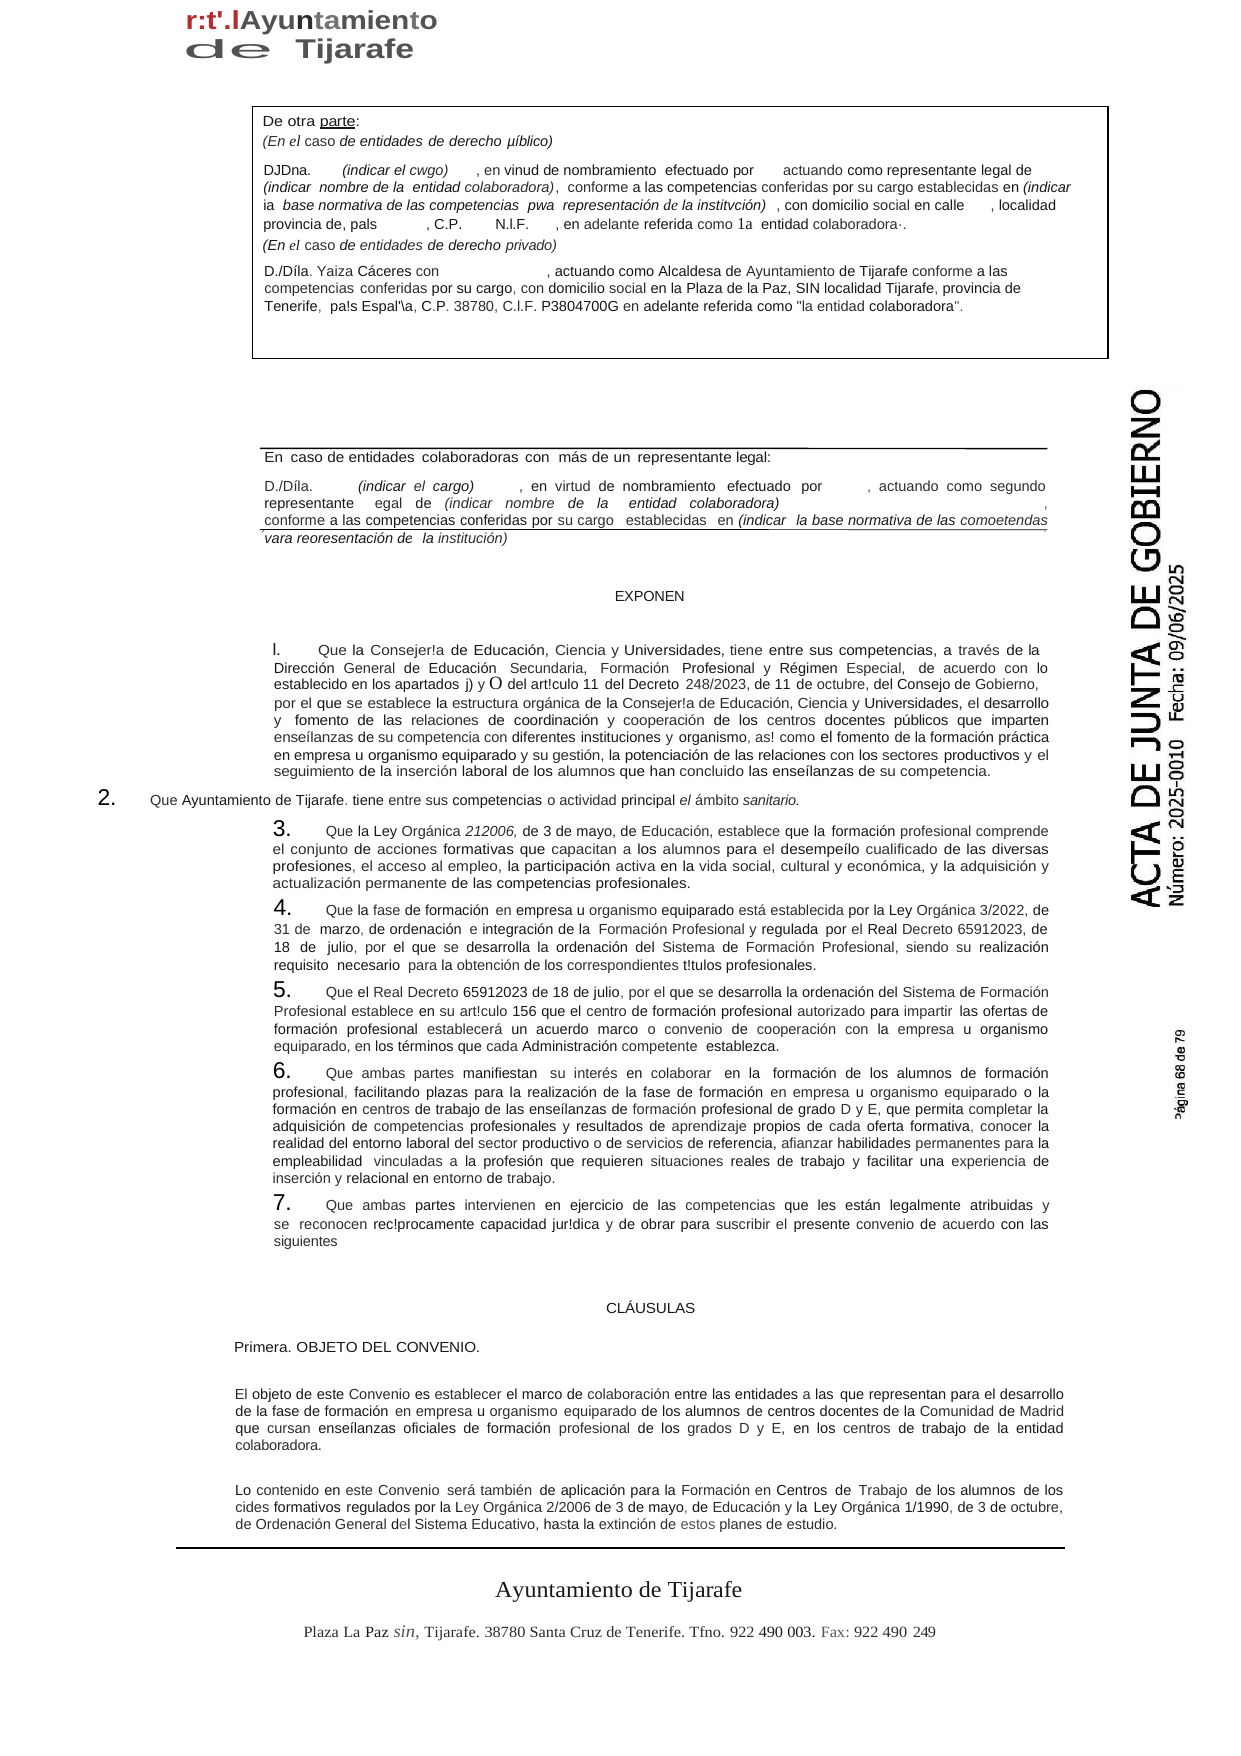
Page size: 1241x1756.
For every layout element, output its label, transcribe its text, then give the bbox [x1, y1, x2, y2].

text Ayuntamiento de Tijarafe [495, 1577, 1241, 1603]
list Que la Ley Orgánica 212006, de 3 de mayo, de Educación, establece que la formación profesional comprende el conjunto de acciones formativas que capacitan a los alumnos para el desempeílo cualificado de las diversas profesiones, el acceso al empleo, la participación activa en la vida social, cultural y económica, y la adquisición y actualización permanente de las competencias profesionales. [272, 814, 1049, 892]
text (En el caso de entidades de derecho µíblico) [262, 132, 1107, 150]
list Que ambas partes manifiestan su interés en colaborar en la formación de los alumnos de formación profesional, facilitando plazas para la realización de la fase de formación en empresa u organismo equiparado o la formación en centros de trabajo de las enseílanzas de formación profesional de grado D y E, que permita completar la adquisición de competencias profesionales y resultados de aprendizaje propios de cada oferta formativa, conocer la realidad del entorno laboral del sector productivo o de servicios de referencia, afianzar habilidades permanentes para la empleabilidad vinculadas a la profesión que requieren situaciones reales de trabajo y facilitar una experiencia de inserción y relacional en entorno de trabajo. [272, 1057, 1049, 1186]
text De otra parte: [262, 112, 1107, 129]
text CLÁUSULAS [247, 1300, 1054, 1317]
text DJDna. (indicar el cwgo) , en vinud de nombramiento efectuado por actuando como representante legal de (indicar nombre de la entidad colaboradora) , conforme a las competencias conferidas por su cargo establecidas en (indicar ia base normativa de las competencias pwa representación de la institvción) , con domicilio social en calle , localidad provincia de , pals , C.P. N.l.F. , en adelante referida como 1a entidad colaboradora·. [263, 162, 1086, 233]
text l. Que la Consejer!a de Educación, Ciencia y Universidades, tiene entre sus competencias, a través de la [272, 640, 1130, 659]
text EXPONEN [245, 588, 1054, 605]
text de Tijarafe [183, 35, 1241, 64]
list Que ambas partes intervienen en ejercicio de las competencias que les están legalmente atribuidas y se reconocen rec!procamente capacidad jur!dica y de obrar para suscribir el presente convenio de acuerdo con las siguientes [273, 1189, 1049, 1249]
list Que Ayuntamiento de Tijarafe. tiene entre sus competencias o actividad principal el ámbito sanitario. [97, 784, 1130, 810]
text El objeto de este Convenio es establecer el marco de colaboración entre las entidades a las que representan para el desarrollo de la fase de formación en empresa u organismo equiparado de los alumnos de centros docentes de la Comunidad de Madrid que cursan enseílanzas oficiales de formación profesional de los grados D y E, en los centros de trabajo de la entidad colaboradora. [234, 1386, 1064, 1453]
text Lo contenido en este Convenio será también de aplicación para la Formación en Centros de Trabajo de los alumnos de los cides formativos regulados por la Ley Orgánica 2/2006 de 3 de mayo, de Educación y la Ley Orgánica 1/1990, de 3 de octubre, de Ordenación General del Sistema Educativo, hasta la extinción de estos planes de estudio. [235, 1482, 1064, 1532]
text D./Díla. Yaiza Cáceres con , actuando como Alcaldesa de Ayuntamiento de Tijarafe conforme a las competencias conferidas por su cargo, con domicilio social en la Plaza de la Paz, SIN localidad Tijarafe, provincia de Tenerife, pa!s Espal'\a, C.P. 38780, C.l.F. P3804700G en adelante referida como "la entidad colaboradora". [264, 263, 1080, 314]
text por el que se establece la estructura orgánica de la Consejer!a de Educación, Ciencia y Universidades, el desarrollo y fomento de las relaciones de coordinación y cooperación de los centros docentes públicos que imparten enseílanzas de su competencia con diferentes instituciones y organismo, as! como el fomento de la formación práctica en empresa u organismo equiparado y su gestión, la potenciación de las relaciones con los sectores productivos y el seguimiento de la inserción laboral de los alumnos que han concluido las enseílanzas de su competencia. [274, 694, 1049, 780]
text Primera. OBJETO DEL CONVENIO. [234, 1339, 1241, 1356]
text Dirección General de Educación Secundaria, Formación Profesional y Régimen Especial, de acuerdo con lo establecido en los apartados j) y O del art!culo 11 del Decreto 248/2023, de 11 de octubre, del Consejo de Gobierno, [274, 663, 1048, 693]
list Que la fase de formación en empresa u organismo equiparado está establecida por la Ley Orgánica 3/2022, de 31 de marzo, de ordenación e integración de la Formación Profesional y regulada por el Real Decreto 65912023, de 18 de julio, por el que se desarrolla la ordenación del Sistema de Formación Profesional, siendo su realización requisito necesario para la obtención de los correspondientes t!tulos profesionales. [273, 894, 1049, 973]
text r:t'.lAyuntamiento [185, 7, 1241, 35]
text (En el caso de entidades de derecho privado) [262, 237, 1107, 253]
list Que el Real Decreto 65912023 de 18 de julio, por el que se desarrolla la ordenación del Sistema de Formación Profesional establece en su art!culo 156 que el centro de formación profesional autorizado para impartir las ofertas de formación profesional establecerá un acuerdo marco o convenio de cooperación con la empresa u organismo equiparado, en los términos que cada Administración competente establezca. [273, 976, 1049, 1055]
